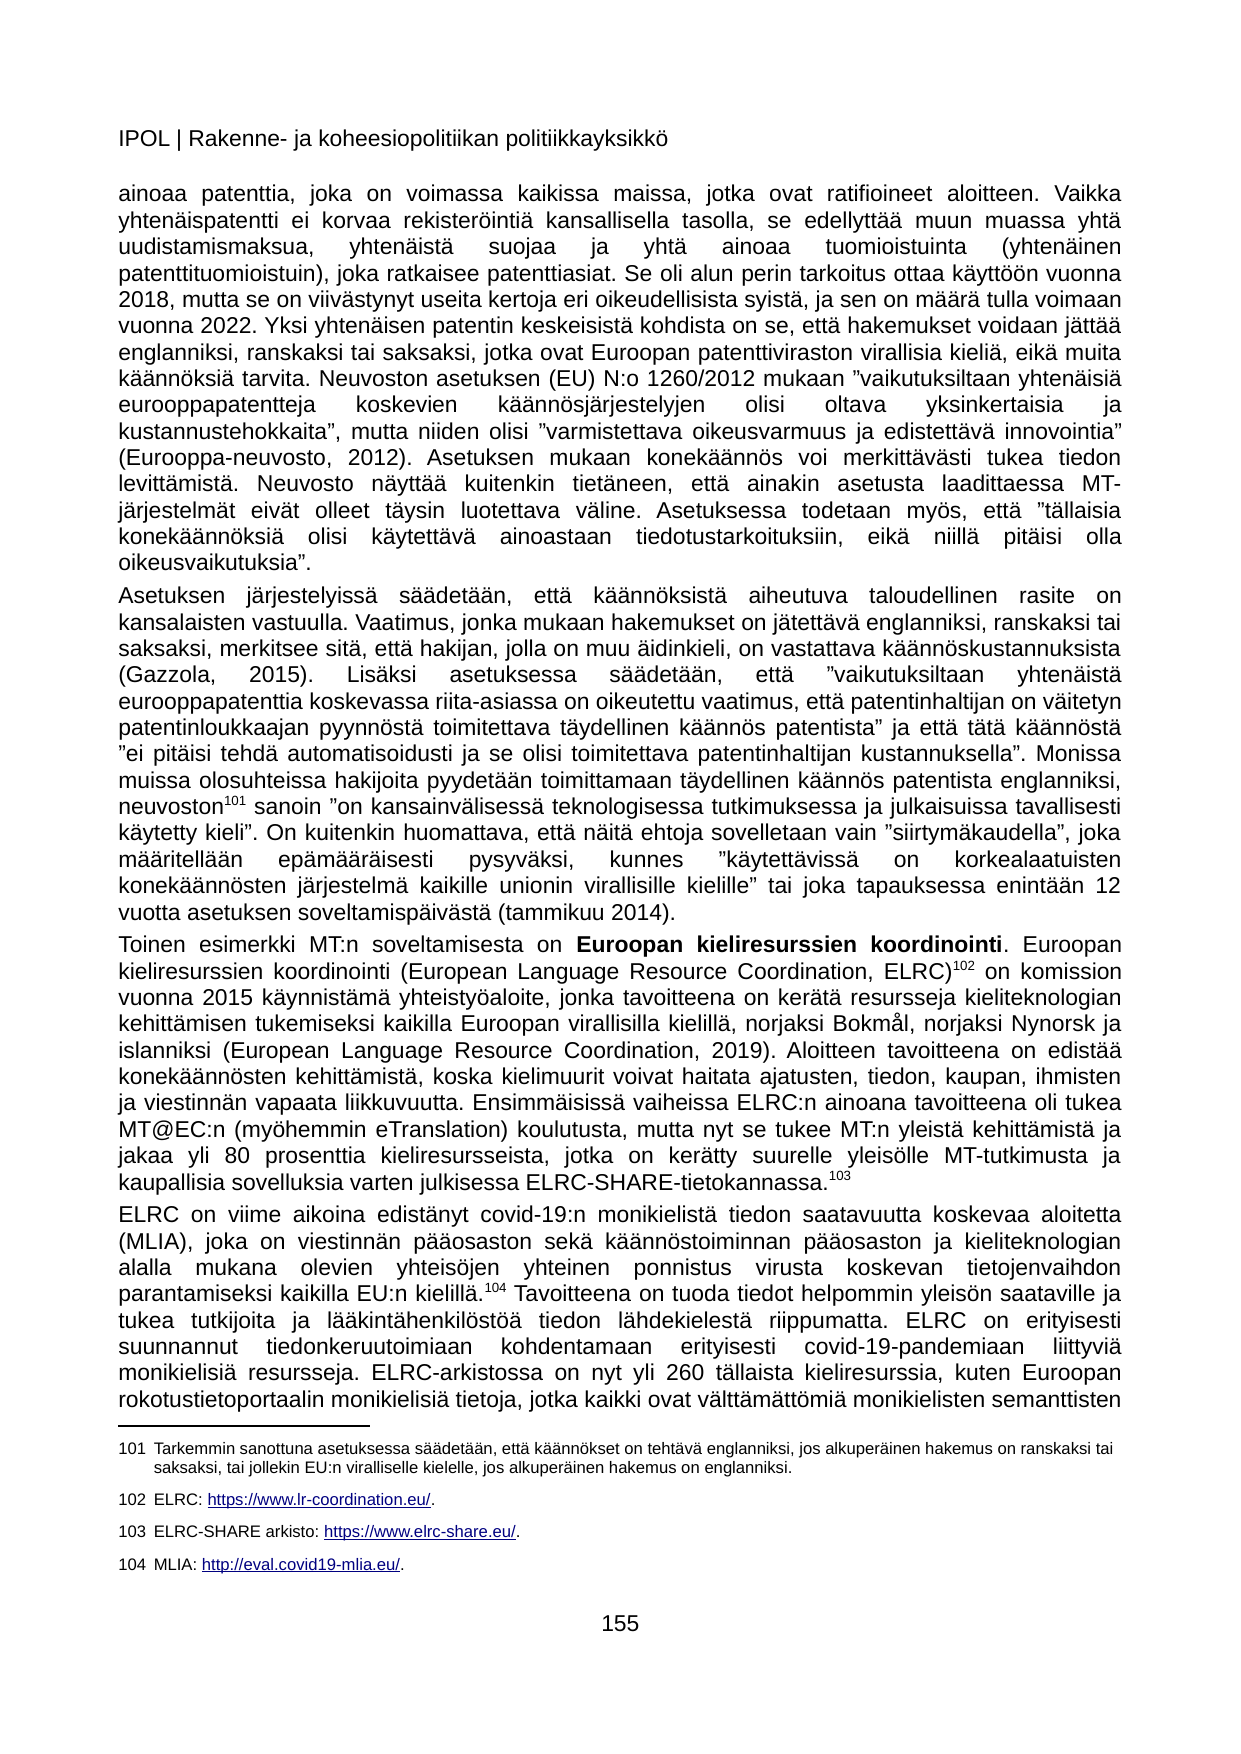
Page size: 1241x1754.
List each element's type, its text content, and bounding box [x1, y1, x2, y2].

text Tarkemmin sanottuna asetuksessa säädetään, että käännökset on tehtävä englanniksi, jos alkuperäinen hakemus on ranskaksi tai saksaksi, tai jollekin EU:n viralliselle kielelle, jos alkuperäinen hakemus on englanniksi. [118, 1439, 1122, 1477]
text ELRC-SHARE arkisto: https://www.elrc-share.eu/. [118, 1522, 1122, 1541]
text ELRC: https://www.lr-coordination.eu/. [118, 1490, 1122, 1509]
text ELRC on viime aikoina edistänyt covid-19:n monikielistä tiedon saatavuutta koskevaa aloitetta (MLIA), joka on viestinnän pääosaston sekä käännöstoiminnan pääosaston ja kieliteknologian alalla mukana olevien yhteisöjen yhteinen ponnistus virusta koskevan tietojenvaihdon parantamiseksi kaikilla EU:n kielillä. Tavoitteena on tuoda tiedot helpommin yleisön saataville ja tukea tutkijoita ja lääkintähenkilöstöä tiedon lähdekielestä riippumatta. ELRC on erityisesti suunnannut tiedonkeruutoimiaan kohdentamaan erityisesti covid-19-pandemiaan liittyviä monikielisiä resursseja. ELRC-arkistossa on nyt yli 260 tällaista kieliresurssia, kuten Euroopan rokotustietoportaalin monikielisiä tietoja, jotka kaikki ovat välttämättömiä monikielisten semanttisten [118, 1201, 1122, 1412]
text Toinen esimerkki MT:n soveltamisesta on Euroopan kieliresurssien koordinointi. Euroopan kieliresurssien koordinointi (European Language Resource Coordination, ELRC) on komission vuonna 2015 käynnistämä yhteistyöaloite, jonka tavoitteena on kerätä resursseja kieliteknologian kehittämisen tukemiseksi kaikilla Euroopan virallisilla kielillä, norjaksi Bokmål, norjaksi Nynorsk ja islanniksi (European Language Resource Coordination, 2019). Aloitteen tavoitteena on edistää konekäännösten kehittämistä, koska kielimuurit voivat haitata ajatusten, tiedon, kaupan, ihmisten ja viestinnän vapaata liikkuvuutta. Ensimmäisissä vaiheissa ELRC:n ainoana tavoitteena oli tukea MT@EC:n (myöhemmin eTranslation) koulutusta, mutta nyt se tukee MT:n yleistä kehittämistä ja jakaa yli 80 prosenttia kieliresursseista, jotka on kerätty suurelle yleisölle MT-tutkimusta ja kaupallisia sovelluksia varten julkisessa ELRC-SHARE-tietokannassa. [118, 931, 1122, 1195]
text ainoaa patenttia, joka on voimassa kaikissa maissa, jotka ovat ratifioineet aloitteen. Vaikka yhtenäispatentti ei korvaa rekisteröintiä kansallisella tasolla, se edellyttää muun muassa yhtä uudistamismaksua, yhtenäistä suojaa ja yhtä ainoaa tuomioistuinta (yhtenäinen patenttituomioistuin), joka ratkaisee patenttiasiat. Se oli alun perin tarkoitus ottaa käyttöön vuonna 2018, mutta se on viivästynyt useita kertoja eri oikeudellisista syistä, ja sen on määrä tulla voimaan vuonna 2022. Yksi yhtenäisen patentin keskeisistä kohdista on se, että hakemukset voidaan jättää englanniksi, ranskaksi tai saksaksi, jotka ovat Euroopan patenttiviraston virallisia kieliä, eikä muita käännöksiä tarvita. Neuvoston asetuksen (EU) N:o 1260/2012 mukaan ”vaikutuksiltaan yhtenäisiä eurooppapatentteja koskevien käännösjärjestelyjen olisi oltava yksinkertaisia ja kustannustehokkaita”, mutta niiden olisi ”varmistettava oikeusvarmuus ja edistettävä innovointia” (Eurooppa-neuvosto, 2012). Asetuksen mukaan konekäännös voi merkittävästi tukea tiedon levittämistä. Neuvosto näyttää kuitenkin tietäneen, että ainakin asetusta laadittaessa MT-järjestelmät eivät olleet täysin luotettava väline. Asetuksessa todetaan myös, että ”tällaisia konekäännöksiä olisi käytettävä ainoastaan tiedotustarkoituksiin, eikä niillä pitäisi olla oikeusvaikutuksia”. [118, 180, 1122, 576]
text Asetuksen järjestelyissä säädetään, että käännöksistä aiheutuva taloudellinen rasite on kansalaisten vastuulla. Vaatimus, jonka mukaan hakemukset on jätettävä englanniksi, ranskaksi tai saksaksi, merkitsee sitä, että hakijan, jolla on muu äidinkieli, on vastattava käännöskustannuksista (Gazzola, 2015). Lisäksi asetuksessa säädetään, että ”vaikutuksiltaan yhtenäistä eurooppapatenttia koskevassa riita-asiassa on oikeutettu vaatimus, että patentinhaltijan on väitetyn patentinloukkaajan pyynnöstä toimitettava täydellinen käännös patentista” ja että tätä käännöstä ”ei pitäisi tehdä automatisoidusti ja se olisi toimitettava patentinhaltijan kustannuksella”. Monissa muissa olosuhteissa hakijoita pyydetään toimittamaan täydellinen käännös patentista englanniksi, neuvoston sanoin ”on kansainvälisessä teknologisessa tutkimuksessa ja julkaisuissa tavallisesti käytetty kieli”. On kuitenkin huomattava, että näitä ehtoja sovelletaan vain ”siirtymäkaudella”, joka määritellään epämääräisesti pysyväksi, kunnes ”käytettävissä on korkealaatuisten konekäännösten järjestelmä kaikille unionin virallisille kielille” tai joka tapauksessa enintään 12 vuotta asetuksen soveltamispäivästä (tammikuu 2014). [118, 582, 1122, 925]
text MLIA: http://eval.covid19-mlia.eu/. [118, 1554, 1122, 1573]
